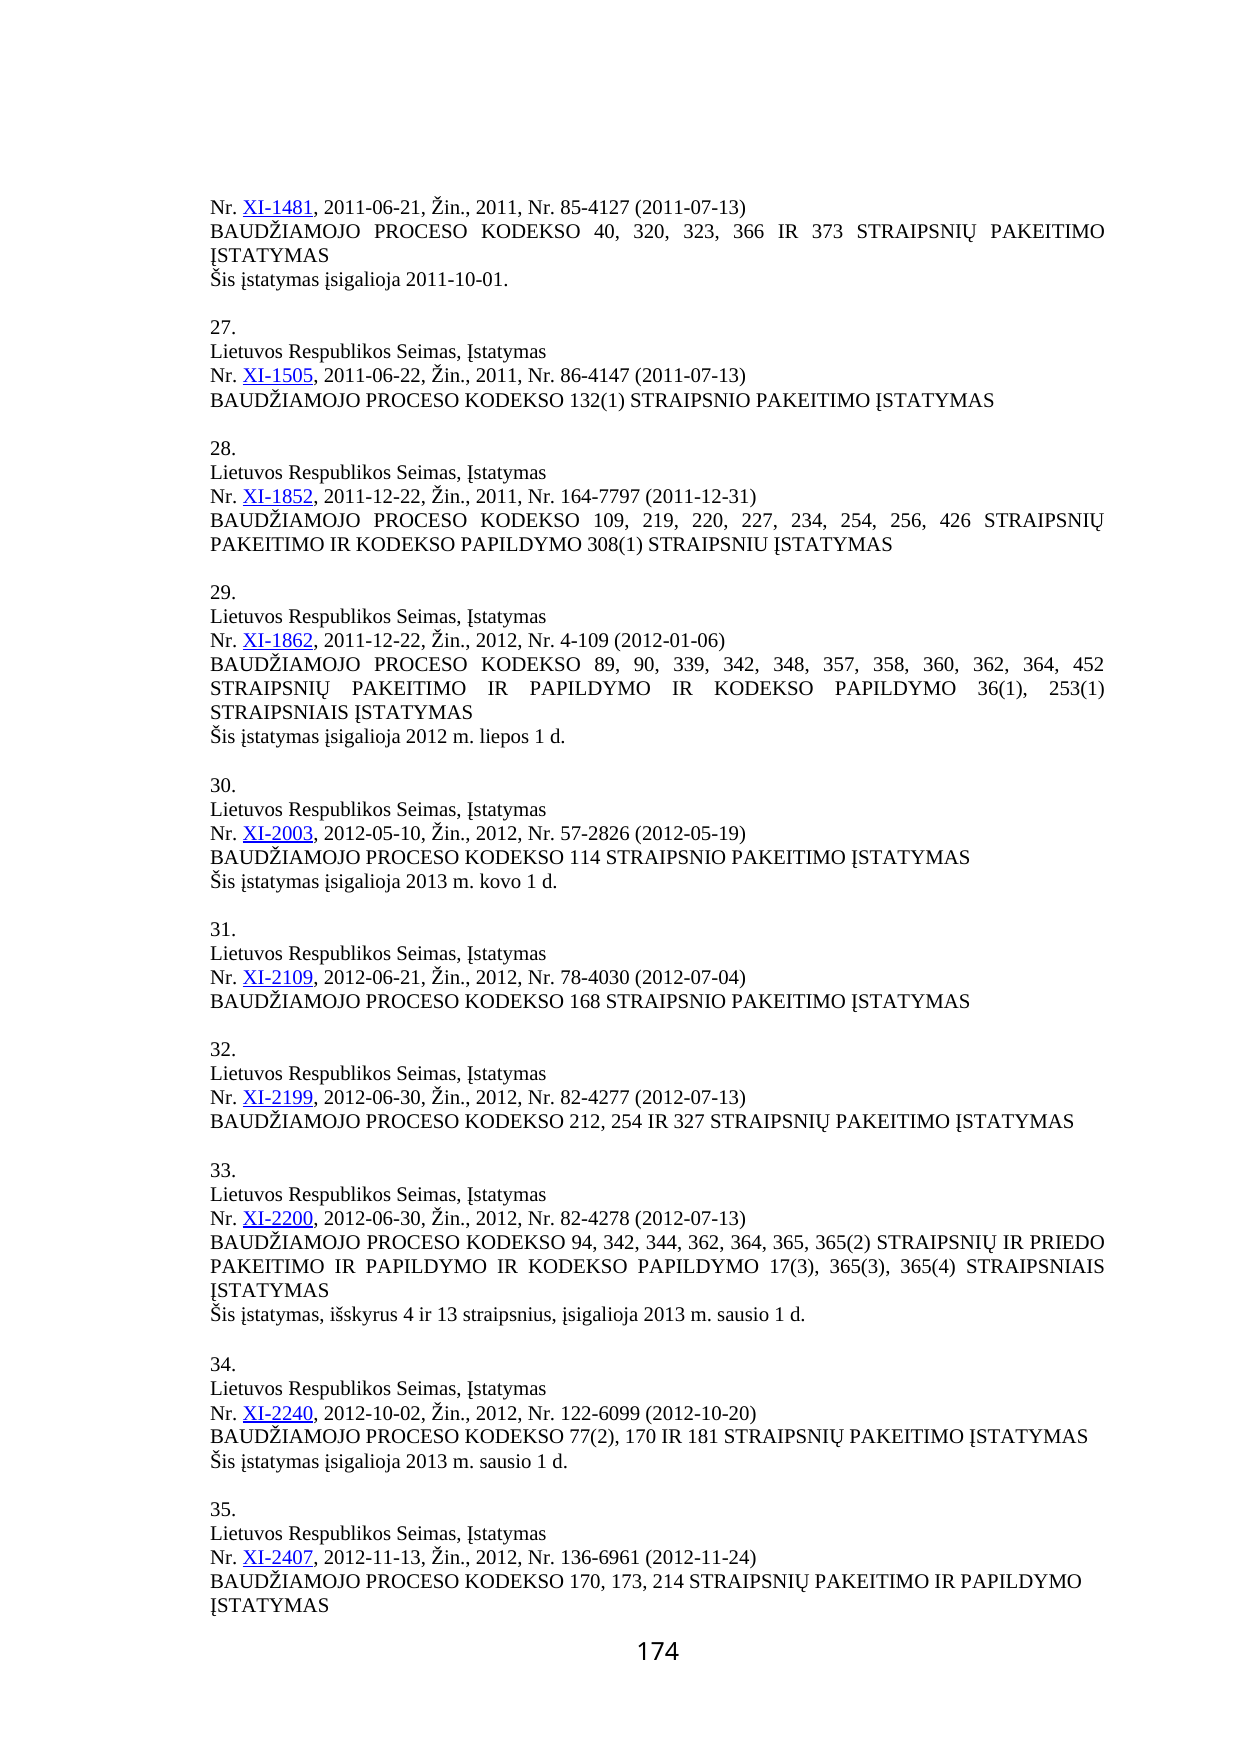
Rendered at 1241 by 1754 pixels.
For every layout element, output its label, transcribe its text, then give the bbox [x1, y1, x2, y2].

text 35. [210, 1497, 1106, 1521]
text Nr. XI-1852, 2011-12-22, Žin., 2011, Nr. 164-7797 (2011-12-31) [210, 484, 1106, 508]
text Lietuvos Respublikos Seimas, Įstatymas [210, 1521, 1106, 1545]
text 28. [210, 436, 1106, 460]
text Šis įstatymas, išskyrus 4 ir 13 straipsnius, įsigalioja 2013 m. sausio 1 d. [210, 1302, 1106, 1326]
text Lietuvos Respublikos Seimas, Įstatymas [210, 460, 1106, 484]
text Lietuvos Respublikos Seimas, Įstatymas [210, 1182, 1106, 1206]
text Lietuvos Respublikos Seimas, Įstatymas [210, 797, 1106, 821]
text BAUDŽIAMOJO PROCESO KODEKSO 168 STRAIPSNIO PAKEITIMO ĮSTATYMAS [210, 989, 1106, 1013]
text Nr. XI-1481, 2011-06-21, Žin., 2011, Nr. 85-4127 (2011-07-13) [210, 195, 1106, 219]
text Lietuvos Respublikos Seimas, Įstatymas [210, 1061, 1106, 1085]
text Nr. XI-2199, 2012-06-30, Žin., 2012, Nr. 82-4277 (2012-07-13) [210, 1085, 1106, 1109]
text 34. [210, 1352, 1106, 1376]
text BAUDŽIAMOJO PROCESO KODEKSO 132(1) STRAIPSNIO PAKEITIMO ĮSTATYMAS [210, 387, 1106, 412]
text 31. [210, 917, 1106, 941]
text Nr. XI-2240, 2012-10-02, Žin., 2012, Nr. 122-6099 (2012-10-20) [210, 1400, 1106, 1424]
text Šis įstatymas įsigalioja 2012 m. liepos 1 d. [210, 724, 1106, 748]
text BAUDŽIAMOJO PROCESO KODEKSO 40, 320, 323, 366 IR 373 STRAIPSNIŲ PAKEITIMO ĮSTATYMAS [210, 219, 1106, 267]
text Nr. XI-2003, 2012-05-10, Žin., 2012, Nr. 57-2826 (2012-05-19) [210, 821, 1106, 845]
text 29. [210, 580, 1106, 604]
text Nr. XI-2407, 2012-11-13, Žin., 2012, Nr. 136-6961 (2012-11-24) [210, 1545, 1106, 1569]
text Lietuvos Respublikos Seimas, Įstatymas [210, 941, 1106, 965]
text Šis įstatymas įsigalioja 2011-10-01. [210, 267, 1106, 291]
text Šis įstatymas įsigalioja 2013 m. kovo 1 d. [210, 869, 1106, 893]
text 27. [210, 315, 1106, 339]
text BAUDŽIAMOJO PROCESO KODEKSO 89, 90, 339, 342, 348, 357, 358, 360, 362, 364, 452 STRAIPSNIŲ PAKEITIMO IR PAPILDYMO IR KODEKSO PAPILDYMO 36(1), 253(1) STRAIPSNIAIS ĮSTATYMAS [210, 652, 1106, 724]
text BAUDŽIAMOJO PROCESO KODEKSO 77(2), 170 IR 181 STRAIPSNIŲ PAKEITIMO ĮSTATYMAS [210, 1424, 1106, 1448]
text Nr. XI-1862, 2011-12-22, Žin., 2012, Nr. 4-109 (2012-01-06) [210, 628, 1106, 652]
text Lietuvos Respublikos Seimas, Įstatymas [210, 1376, 1106, 1400]
text 32. [210, 1037, 1106, 1061]
text BAUDŽIAMOJO PROCESO KODEKSO 212, 254 IR 327 STRAIPSNIŲ PAKEITIMO ĮSTATYMAS [210, 1109, 1106, 1133]
text Lietuvos Respublikos Seimas, Įstatymas [210, 604, 1106, 628]
text 33. [210, 1157, 1106, 1182]
text 30. [210, 772, 1106, 797]
text Nr. XI-2200, 2012-06-30, Žin., 2012, Nr. 82-4278 (2012-07-13) [210, 1206, 1106, 1230]
text BAUDŽIAMOJO PROCESO KODEKSO 94, 342, 344, 362, 364, 365, 365(2) STRAIPSNIŲ IR PRIEDO PAKEITIMO IR PAPILDYMO IR KODEKSO PAPILDYMO 17(3), 365(3), 365(4) STRAIPSNIAIS ĮSTATYMAS [210, 1230, 1106, 1302]
text BAUDŽIAMOJO PROCESO KODEKSO 114 STRAIPSNIO PAKEITIMO ĮSTATYMAS [210, 845, 1106, 869]
text Lietuvos Respublikos Seimas, Įstatymas [210, 339, 1106, 363]
text Šis įstatymas įsigalioja 2013 m. sausio 1 d. [210, 1448, 1106, 1473]
text Nr. XI-2109, 2012-06-21, Žin., 2012, Nr. 78-4030 (2012-07-04) [210, 965, 1106, 989]
text BAUDŽIAMOJO PROCESO KODEKSO 109, 219, 220, 227, 234, 254, 256, 426 STRAIPSNIŲ PAKEITIMO IR KODEKSO PAPILDYMO 308(1) STRAIPSNIU ĮSTATYMAS [210, 508, 1106, 556]
text Nr. XI-1505, 2011-06-22, Žin., 2011, Nr. 86-4147 (2011-07-13) [210, 363, 1106, 387]
text BAUDŽIAMOJO PROCESO KODEKSO 170, 173, 214 STRAIPSNIŲ PAKEITIMO IR PAPILDYMO ĮSTATYMAS [210, 1569, 1106, 1617]
